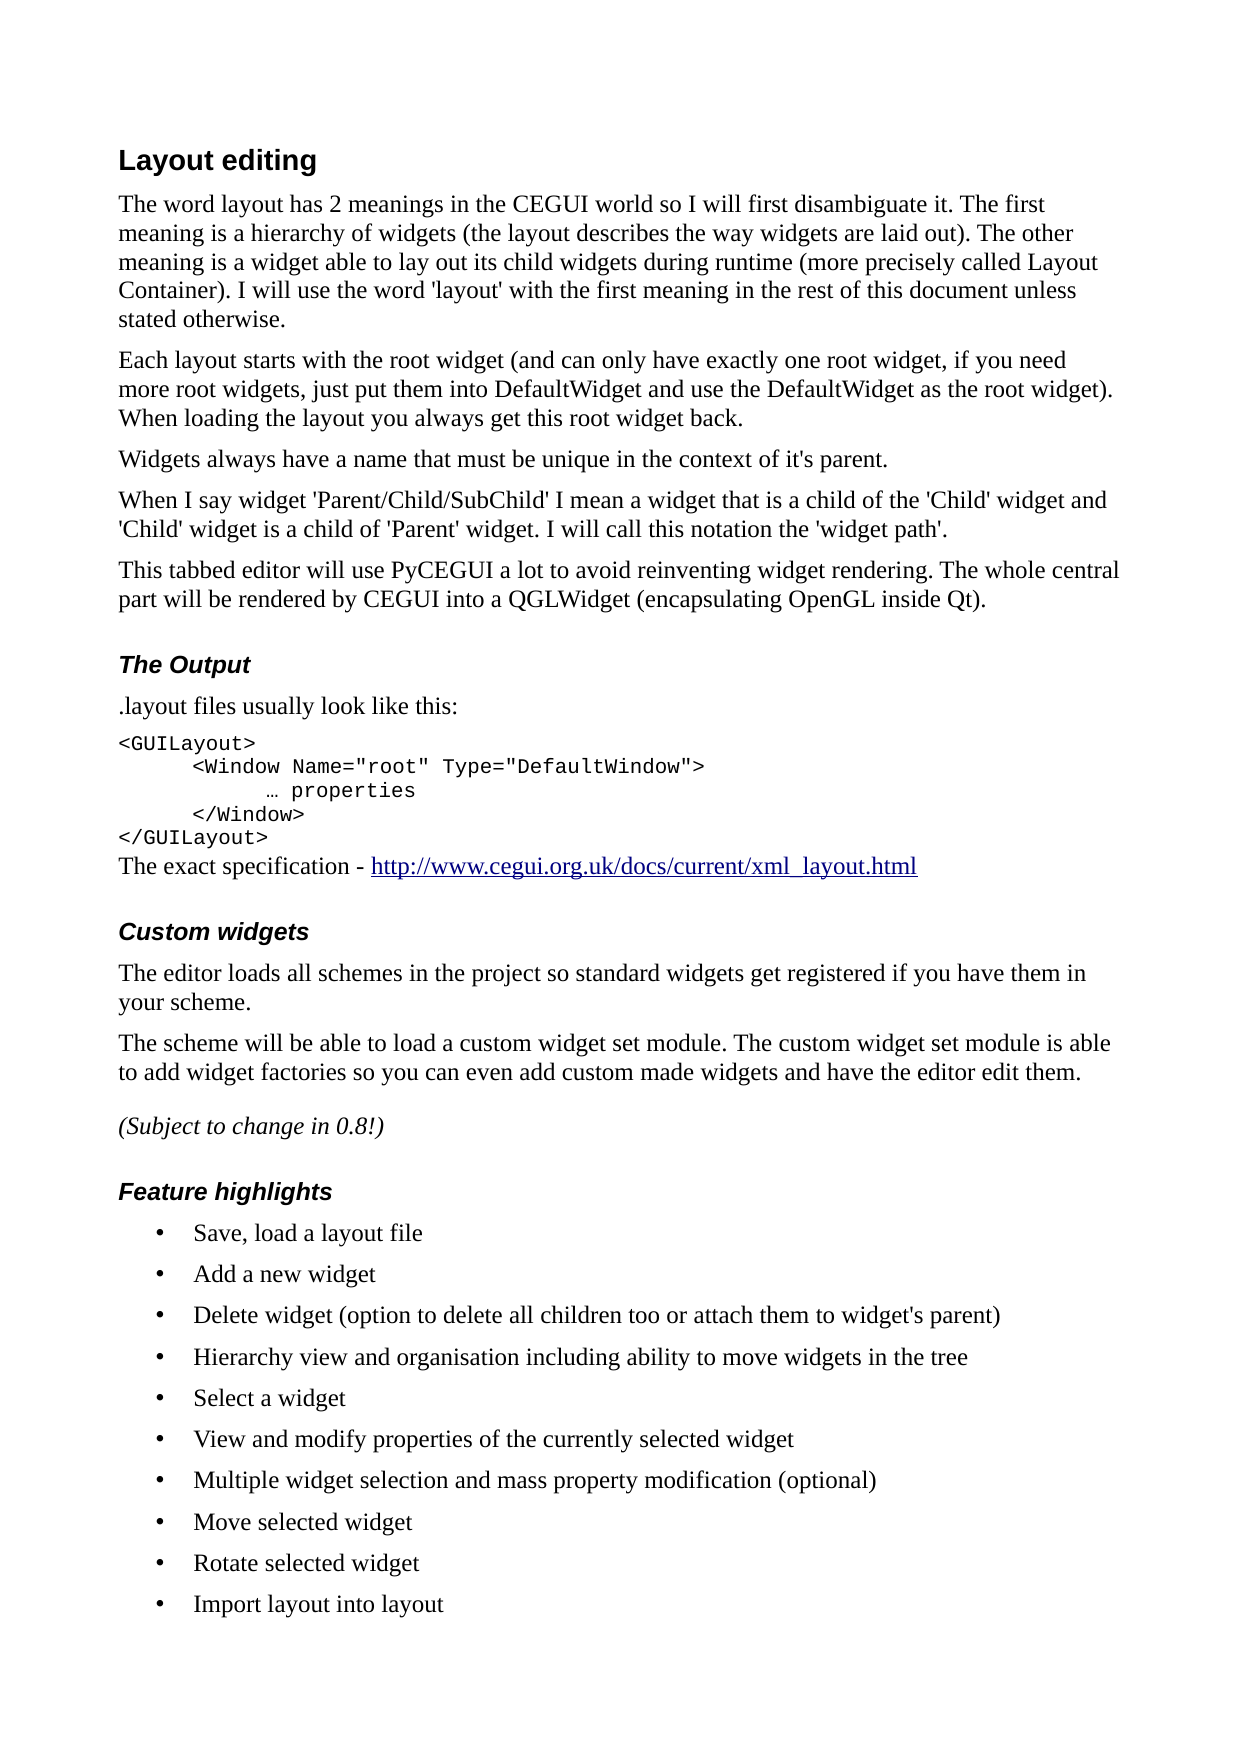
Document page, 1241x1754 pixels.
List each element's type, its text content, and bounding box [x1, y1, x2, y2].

text The editor loads all schemes in the project so standard widgets get registered if you have them in your scheme. [118, 958, 1122, 1016]
list Hierarchy view and organisation including ability to move widgets in the tree [156, 1342, 1122, 1371]
list Save, load a layout file [156, 1218, 1122, 1247]
list View and modify properties of the currently selected widget [156, 1424, 1122, 1453]
subtitle Feature highlights [118, 1177, 1122, 1206]
text </Window> [118, 804, 1122, 827]
list Select a widget [156, 1383, 1122, 1412]
text <Window Name="root" Type="DefaultWindow"> [118, 756, 1122, 780]
text The scheme will be able to load a custom widget set module. The custom widget set module is able to add widget factories so you can even add custom made widgets and have the editor edit them. [118, 1028, 1122, 1086]
text … properties [118, 780, 1122, 804]
list Move selected widget [156, 1507, 1122, 1536]
text </GUILayout> [118, 827, 1122, 851]
text This tabbed editor will use PyCEGUI a lot to avoid reinventing widget rendering. The whole central part will be rendered by CEGUI into a QGLWidget (encapsulating OpenGL inside Qt). [118, 555, 1122, 613]
subtitle Custom widgets [118, 917, 1122, 946]
subtitle The Output [118, 650, 1122, 679]
text Widgets always have a name that must be unique in the context of it's parent. [118, 444, 1122, 473]
list Delete widget (option to delete all children too or attach them to widget's parent) [156, 1301, 1122, 1329]
list Import layout into layout [156, 1589, 1122, 1618]
text <GUILayout> [118, 733, 1122, 756]
text .layout files usually look like this: [118, 691, 1122, 720]
list Multiple widget selection and mass property modification (optional) [156, 1466, 1122, 1494]
text The word layout has 2 meanings in the CEGUI world so I will first disambiguate it. The first meaning is a hierarchy of widgets (the layout describes the way widgets are laid out). The other meaning is a widget able to lay out its child widgets during runtime (more precisely called Layout Container). I will use the word 'layout' with the first meaning in the rest of this document unless stated otherwise. [118, 189, 1122, 333]
text The exact specification - http://www.cegui.org.uk/docs/current/xml_layout.html [118, 851, 1122, 880]
subtitle Layout editing [118, 143, 1122, 177]
text When I say widget 'Parent/Child/SubChild' I mean a widget that is a child of the 'Child' widget and 'Child' widget is a child of 'Parent' widget. I will call this notation the 'widget path'. [118, 485, 1122, 543]
text Each layout starts with the root widget (and can only have exactly one root widget, if you need more root widgets, just put them into DefaultWidget and use the DefaultWidget as the root widget). When loading the layout you always get this root widget back. [118, 345, 1122, 432]
list Rotate selected widget [156, 1548, 1122, 1577]
list Add a new widget [156, 1259, 1122, 1288]
text (Subject to change in 0.8!) [118, 1111, 1122, 1139]
